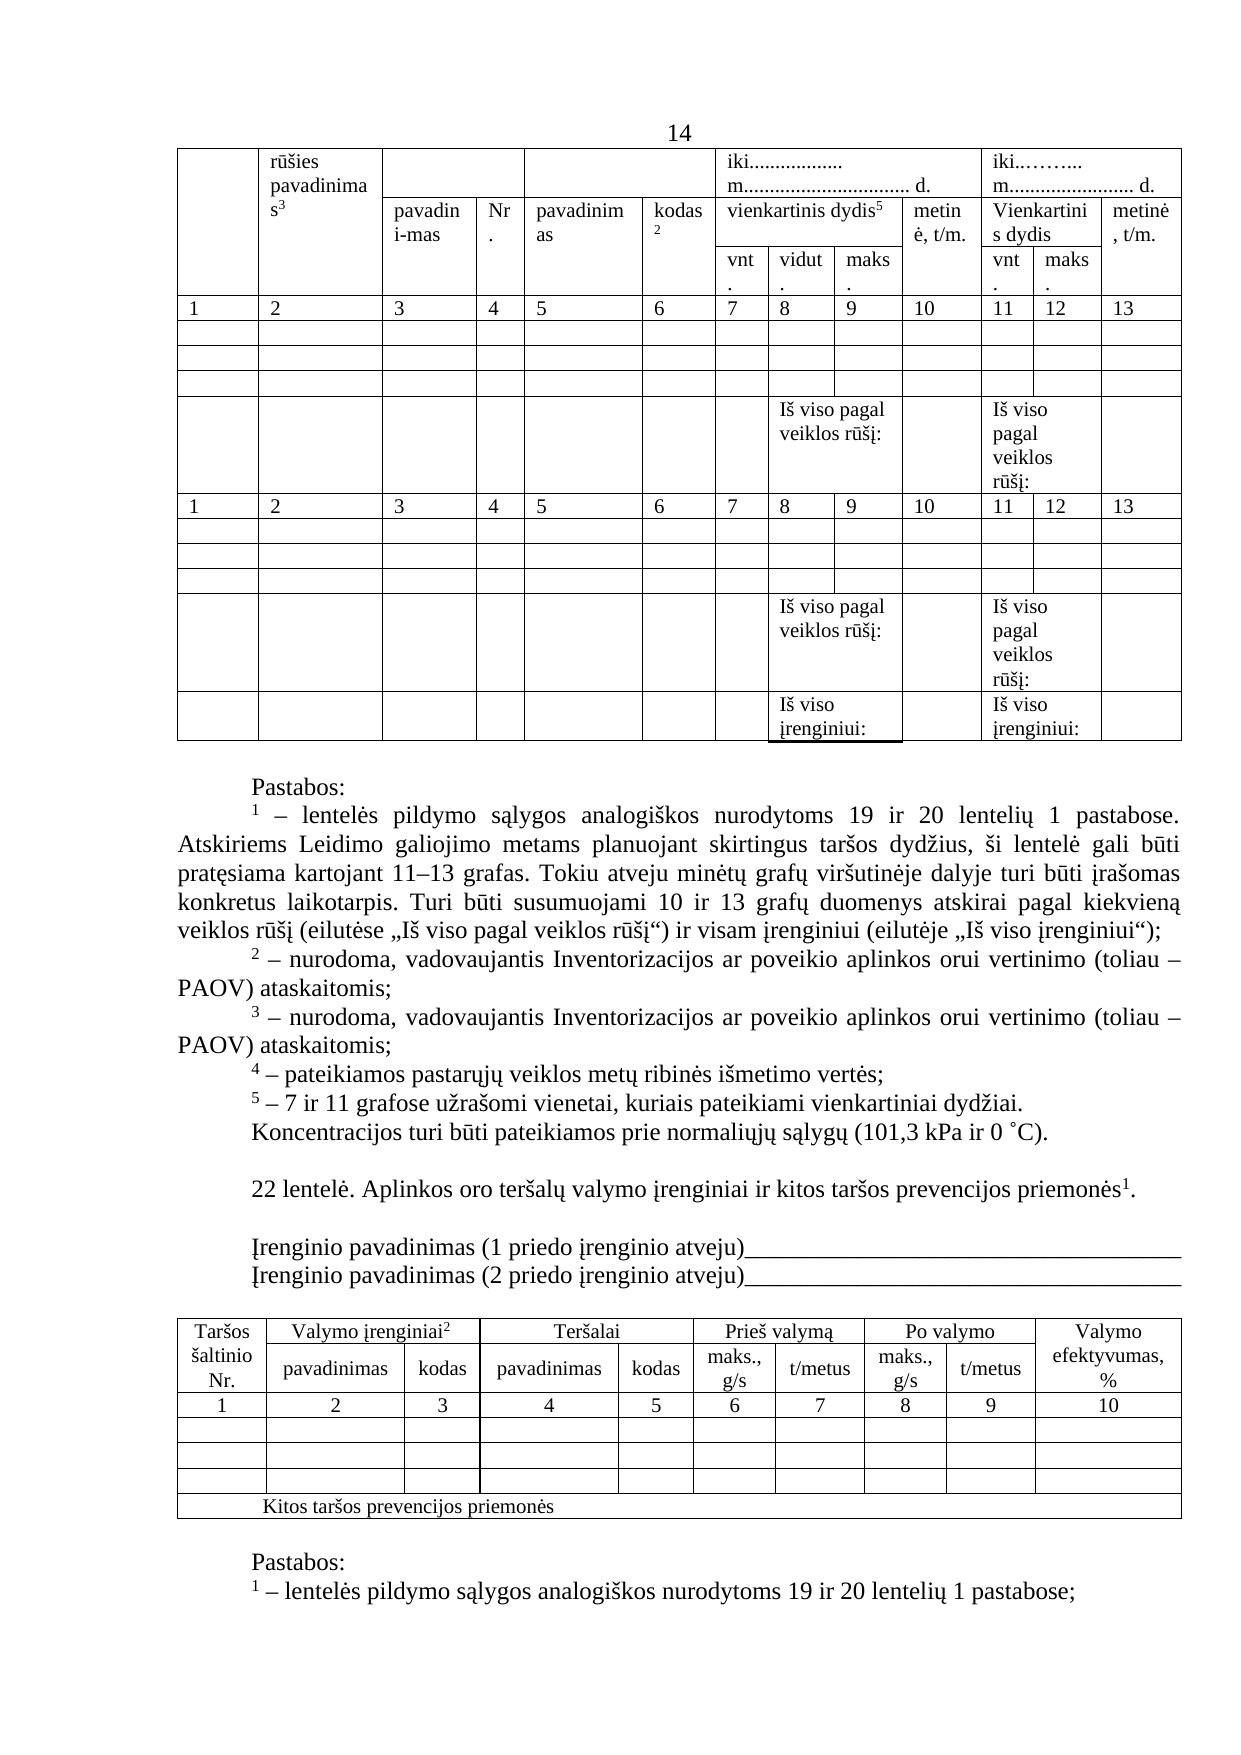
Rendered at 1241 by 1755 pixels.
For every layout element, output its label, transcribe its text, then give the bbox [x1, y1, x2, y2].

table_cell 2 [259, 296, 382, 320]
table_cell [982, 371, 1033, 396]
table_cell [903, 397, 981, 493]
table_cell [643, 371, 715, 396]
table_header Po valymo [865, 1319, 1035, 1343]
table_cell vienkartinis dydis5 [716, 198, 902, 246]
table_cell 8 [865, 1393, 946, 1417]
table_cell [903, 371, 981, 396]
table_cell maks., g/s [694, 1344, 775, 1392]
table_cell [477, 371, 524, 396]
table_cell [178, 1469, 266, 1492]
table_cell [178, 519, 258, 543]
table_cell [1036, 1443, 1181, 1467]
table_cell iki.................. m................................ d. [716, 149, 981, 197]
table_cell 6 [694, 1393, 775, 1417]
table_cell [903, 321, 981, 345]
table_cell maks. [835, 247, 902, 295]
table_cell [1102, 397, 1181, 493]
table_cell [982, 321, 1033, 345]
table_cell 8 [769, 296, 834, 320]
table_header Teršalai [481, 1319, 693, 1343]
table_cell [267, 1418, 404, 1442]
table_cell [383, 371, 476, 396]
table_cell [405, 1418, 479, 1442]
table_cell [769, 371, 834, 396]
table_cell [835, 519, 902, 543]
table_cell [776, 1469, 864, 1492]
table_cell 1 [178, 1393, 266, 1417]
table_cell [769, 346, 834, 370]
table_cell vnt. [982, 247, 1033, 295]
table_cell [383, 519, 476, 543]
table_cell Iš viso įrenginiui: [769, 692, 902, 740]
table_header rūšies pavadinimas3 [259, 149, 382, 295]
table_cell [694, 1418, 775, 1442]
table_cell 2 [267, 1393, 404, 1417]
table_cell [383, 692, 476, 740]
table_cell [525, 519, 642, 543]
table_cell [259, 346, 382, 370]
table_cell [835, 321, 902, 345]
table_cell [178, 321, 258, 345]
table_cell [776, 1443, 864, 1467]
table_cell [1102, 692, 1181, 740]
table_cell [477, 346, 524, 370]
table_cell pavadinimas [267, 1344, 404, 1392]
table_cell 9 [947, 1393, 1035, 1417]
table_cell [1102, 594, 1181, 691]
table_cell [1036, 1418, 1181, 1442]
table_cell pavadinimas [525, 198, 642, 295]
table_cell 6 [643, 296, 715, 320]
table_cell [903, 569, 981, 593]
table_cell [178, 594, 258, 691]
table_cell [267, 1469, 404, 1492]
table_cell Iš viso pagal veiklos rūšį: [982, 397, 1101, 493]
table_cell 5 [525, 296, 642, 320]
table_cell 9 [835, 296, 902, 320]
table_cell [267, 1443, 404, 1467]
table_cell Iš viso pagal veiklos rūšį: [769, 397, 902, 493]
table_cell [383, 594, 476, 691]
table_cell pavadinimas [481, 1344, 618, 1392]
table_cell [694, 1469, 775, 1492]
table_cell 11 [982, 296, 1033, 320]
table_cell [178, 1443, 266, 1467]
table_cell [982, 346, 1033, 370]
table_cell [643, 397, 715, 493]
table_cell 9 [835, 494, 902, 518]
table_cell [477, 321, 524, 345]
table_cell kodas [619, 1344, 693, 1392]
table_cell [1034, 544, 1101, 568]
table_cell [178, 692, 258, 740]
table_cell [835, 544, 902, 568]
table_cell [716, 346, 768, 370]
table_cell [619, 1469, 693, 1492]
table_cell [477, 569, 524, 593]
table_cell [383, 321, 476, 345]
table_cell [178, 544, 258, 568]
text Pastabos: [177, 772, 1181, 800]
text 22 lentelė. Aplinkos oro teršalų valymo įrenginiai ir kitos taršos prevencijos priemonės1. [177, 1174, 1181, 1203]
table_cell [1102, 346, 1181, 370]
table_cell 13 [1102, 296, 1181, 320]
table_cell Nr. [477, 198, 524, 295]
table_cell [525, 594, 642, 691]
table_cell [1034, 519, 1101, 543]
table_cell 11 [982, 494, 1033, 518]
table_cell [481, 1443, 618, 1467]
table_cell 5 [619, 1393, 693, 1417]
table_cell [477, 519, 524, 543]
table_cell [1034, 371, 1101, 396]
table_header [525, 149, 715, 197]
table_cell [525, 321, 642, 345]
table_cell Kitos taršos prevencijos priemonės [178, 1494, 1181, 1518]
table_cell [477, 692, 524, 740]
text 4 – pateikiamos pastarųjų veiklos metų ribinės išmetimo vertės; [177, 1059, 1181, 1088]
text 2 – nurodoma, vadovaujantis Inventorizacijos ar poveikio aplinkos orui vertinimo (toliau – PAOV) ataskaitomis; [177, 944, 1181, 1002]
table_cell [178, 1418, 266, 1442]
table_cell vidut. [769, 247, 834, 295]
table_cell [643, 569, 715, 593]
table_cell [1102, 371, 1181, 396]
text 5 – 7 ir 11 grafose užrašomi vienetai, kuriais pateikiami vienkartiniai dydžiai. [177, 1088, 1181, 1117]
table_cell [1034, 321, 1101, 345]
table_cell [525, 692, 642, 740]
table_cell 2 [259, 494, 382, 518]
table_cell 10 [1036, 1393, 1181, 1417]
table_cell 8 [769, 494, 834, 518]
text Įrenginio pavadinimas (2 priedo įrenginio atveju) [177, 1260, 1181, 1289]
text 1 – lentelės pildymo sąlygos analogiškos nurodytoms 19 ir 20 lentelių 1 pastabose. Atskiriems Leidimo galiojimo metams planuojant skirtingus taršos dydžius, ši lentelė gali būti pratęsiama kartojant 11–13 grafas. Tokiu atveju minėtų grafų viršutinėje dalyje turi būti įrašomas konkretus laikotarpis. Turi būti susumuojami 10 ir 13 grafų duomenys atskirai pagal kiekvieną veiklos rūšį (eilutėse „Iš viso pagal veiklos rūšį“) ir visam įrenginiui (eilutėje „Iš viso įrenginiui“); [177, 800, 1181, 944]
table_cell [178, 346, 258, 370]
table_cell pavadini-mas [383, 198, 476, 295]
text Pastabos: [177, 1547, 1181, 1576]
table_cell [776, 1418, 864, 1442]
table_cell [903, 544, 981, 568]
table_cell maks. [1034, 247, 1101, 295]
table_cell 10 [903, 296, 981, 320]
table_cell 13 [1102, 494, 1181, 518]
table_cell [835, 569, 902, 593]
table_cell [643, 321, 715, 345]
table_cell [716, 397, 768, 493]
table_cell [903, 692, 981, 740]
table_cell 7 [776, 1393, 864, 1417]
table_header Prieš valymą [694, 1319, 864, 1343]
table_cell [259, 594, 382, 691]
table_cell [1034, 569, 1101, 593]
table_cell [694, 1443, 775, 1467]
table_cell [525, 346, 642, 370]
table_cell [982, 544, 1033, 568]
table_cell 12 [1034, 296, 1101, 320]
table_cell 4 [477, 296, 524, 320]
table_cell 12 [1034, 494, 1101, 518]
table_cell 3 [383, 494, 476, 518]
table_cell [947, 1418, 1035, 1442]
table_cell [903, 594, 981, 691]
table_cell maks., g/s [865, 1344, 946, 1392]
table_cell [1036, 1469, 1181, 1492]
table_cell [716, 544, 768, 568]
table_cell [716, 519, 768, 543]
table_cell [383, 346, 476, 370]
table_cell [903, 519, 981, 543]
table_cell [481, 1469, 618, 1492]
table_cell [1034, 346, 1101, 370]
table_cell [865, 1443, 946, 1467]
table_header Valymo efektyvumas, % [1036, 1319, 1181, 1392]
table_cell [383, 397, 476, 493]
table_cell [643, 519, 715, 543]
table_cell vnt. [716, 247, 768, 295]
table_cell Iš viso pagal veiklos rūšį: [769, 594, 902, 691]
table_cell t/metus [776, 1344, 864, 1392]
table_cell [178, 371, 258, 396]
table_cell [525, 371, 642, 396]
table_cell [477, 544, 524, 568]
table_cell [835, 346, 902, 370]
table_cell [259, 569, 382, 593]
table_cell 7 [716, 494, 768, 518]
table_cell metinė, t/m. [1102, 198, 1181, 295]
table_cell [259, 544, 382, 568]
table_cell 5 [525, 494, 642, 518]
table_cell [769, 569, 834, 593]
table_cell [643, 544, 715, 568]
table_cell [1102, 544, 1181, 568]
table_cell 1 [178, 494, 258, 518]
table_cell [716, 594, 768, 691]
table_cell iki..……... m........................ d. [982, 149, 1181, 197]
table_cell [1102, 569, 1181, 593]
table_cell [769, 544, 834, 568]
table_cell [903, 346, 981, 370]
table_header Valymo įrenginiai2 [267, 1319, 479, 1343]
table_cell kodas2 [643, 198, 715, 295]
table_cell metinė, t/m. [903, 198, 981, 295]
table_cell [835, 371, 902, 396]
text Koncentracijos turi būti pateikiamos prie normaliųjų sąlygų (101,3 kPa ir 0 ˚C). [177, 1117, 1181, 1145]
table_cell 4 [477, 494, 524, 518]
table_cell [619, 1418, 693, 1442]
table_cell [643, 594, 715, 691]
table_cell kodas [405, 1344, 479, 1392]
table_cell [405, 1469, 479, 1492]
table_cell [716, 321, 768, 345]
table_cell [1102, 321, 1181, 345]
table_cell [477, 594, 524, 691]
table_cell [525, 569, 642, 593]
table_cell Iš viso pagal veiklos rūšį: [982, 594, 1101, 691]
table_cell [643, 692, 715, 740]
text Įrenginio pavadinimas (1 priedo įrenginio atveju) [177, 1232, 1181, 1260]
table_cell 4 [481, 1393, 618, 1417]
table_cell 3 [383, 296, 476, 320]
table_cell [259, 321, 382, 345]
table_cell [1102, 519, 1181, 543]
table_cell [947, 1443, 1035, 1467]
table_cell [716, 569, 768, 593]
table_cell [259, 692, 382, 740]
table_cell [178, 569, 258, 593]
table_cell [383, 569, 476, 593]
table_cell [769, 321, 834, 345]
table_cell [259, 519, 382, 543]
table_header [178, 149, 258, 295]
table_cell [769, 519, 834, 543]
table_cell [716, 692, 768, 740]
table_cell [982, 569, 1033, 593]
table_cell [481, 1418, 618, 1442]
table_cell [259, 397, 382, 493]
table_cell 3 [405, 1393, 479, 1417]
table_cell [405, 1443, 479, 1467]
table_cell [525, 397, 642, 493]
table_cell 6 [643, 494, 715, 518]
table_cell [865, 1469, 946, 1492]
table_cell 10 [903, 494, 981, 518]
table_header Taršos šaltinio Nr. [178, 1319, 266, 1392]
table_cell 1 [178, 296, 258, 320]
table_cell [643, 346, 715, 370]
table_cell [477, 397, 524, 493]
table_cell [947, 1469, 1035, 1492]
table_cell [619, 1443, 693, 1467]
table_cell [982, 519, 1033, 543]
table_cell Vienkartinis dydis [982, 198, 1101, 246]
text 1 – lentelės pildymo sąlygos analogiškos nurodytoms 19 ir 20 lentelių 1 pastabose; [177, 1576, 1181, 1605]
text 3 – nurodoma, vadovaujantis Inventorizacijos ar poveikio aplinkos orui vertinimo (toliau – PAOV) ataskaitomis; [177, 1002, 1181, 1059]
table_cell Iš viso įrenginiui: [982, 692, 1101, 740]
table_header [383, 149, 524, 197]
table_cell [716, 371, 768, 396]
table_cell 7 [716, 296, 768, 320]
table_cell t/metus [947, 1344, 1035, 1392]
table_cell [383, 544, 476, 568]
table_cell [259, 371, 382, 396]
table_cell [865, 1418, 946, 1442]
table_cell [525, 544, 642, 568]
table_cell [178, 397, 258, 493]
